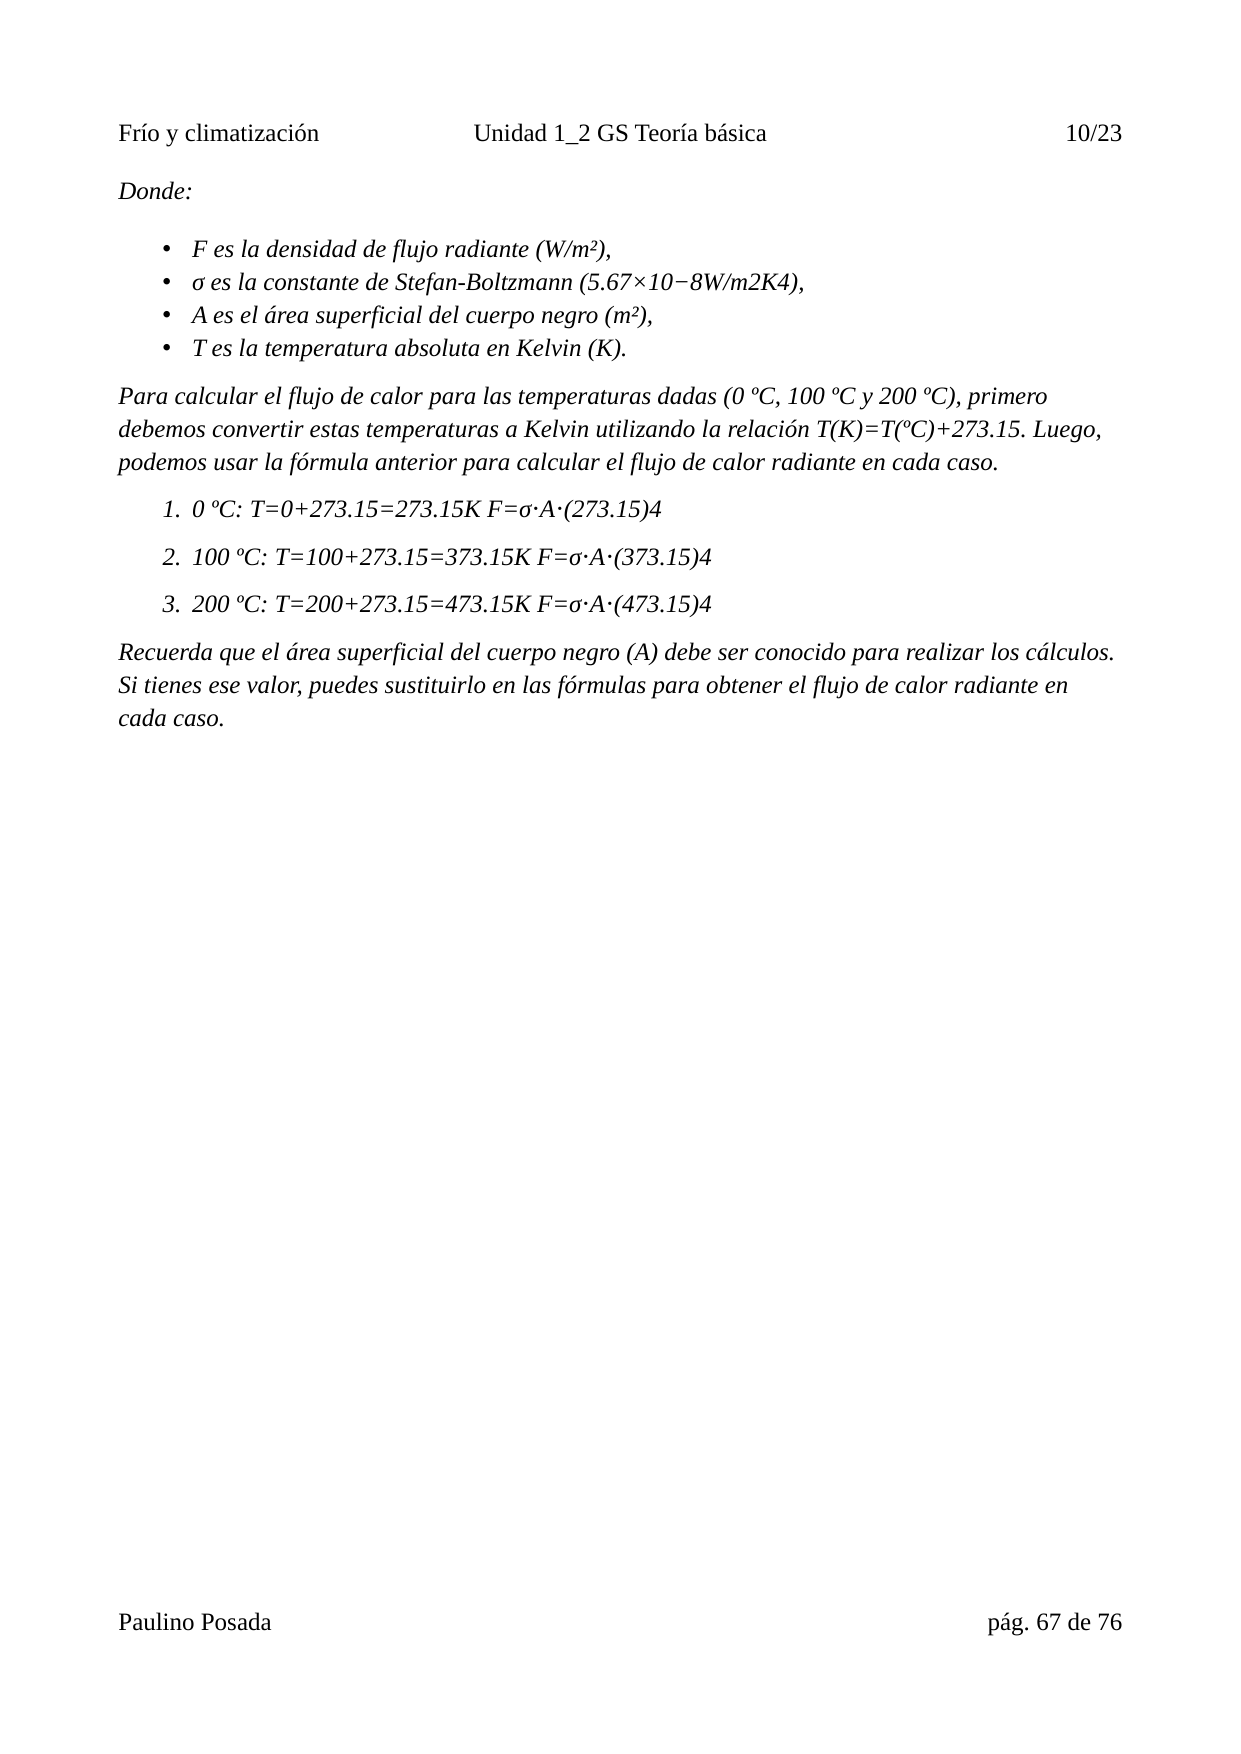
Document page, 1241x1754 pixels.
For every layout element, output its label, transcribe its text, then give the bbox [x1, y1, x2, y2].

text Donde: [118, 176, 1122, 205]
list 100 ºC: T=100+273.15=373.15K F=σ⋅A⋅(373.15)4 [162, 542, 1122, 571]
text Para calcular el flujo de calor para las temperaturas dadas (0 ºC, 100 ºC y 200 ºC), primero debemos convertir estas temperaturas a Kelvin utilizando la relación T(K)=T(ºC)+273.15. Luego, podemos usar la fórmula anterior para calcular el flujo de calor radiante en cada caso. [118, 381, 1122, 476]
list 0 ºC: T=0+273.15=273.15K F=σ⋅A⋅(273.15)4 [162, 494, 1122, 523]
list F es la densidad de flujo radiante (W/m²), [162, 234, 1122, 263]
list T es la temperatura absoluta en Kelvin (K). [162, 333, 1122, 362]
text Recuerda que el área superficial del cuerpo negro (A) debe ser conocido para realizar los cálculos. Si tienes ese valor, puedes sustituirlo en las fórmulas para obtener el flujo de calor radiante en cada caso. [118, 637, 1122, 732]
list 200 ºC: T=200+273.15=473.15K F=σ⋅A⋅(473.15)4 [162, 589, 1122, 618]
list A es el área superficial del cuerpo negro (m²), [162, 300, 1122, 329]
list σ es la constante de Stefan-Boltzmann (5.67×10−8W/m2K4), [162, 267, 1122, 296]
